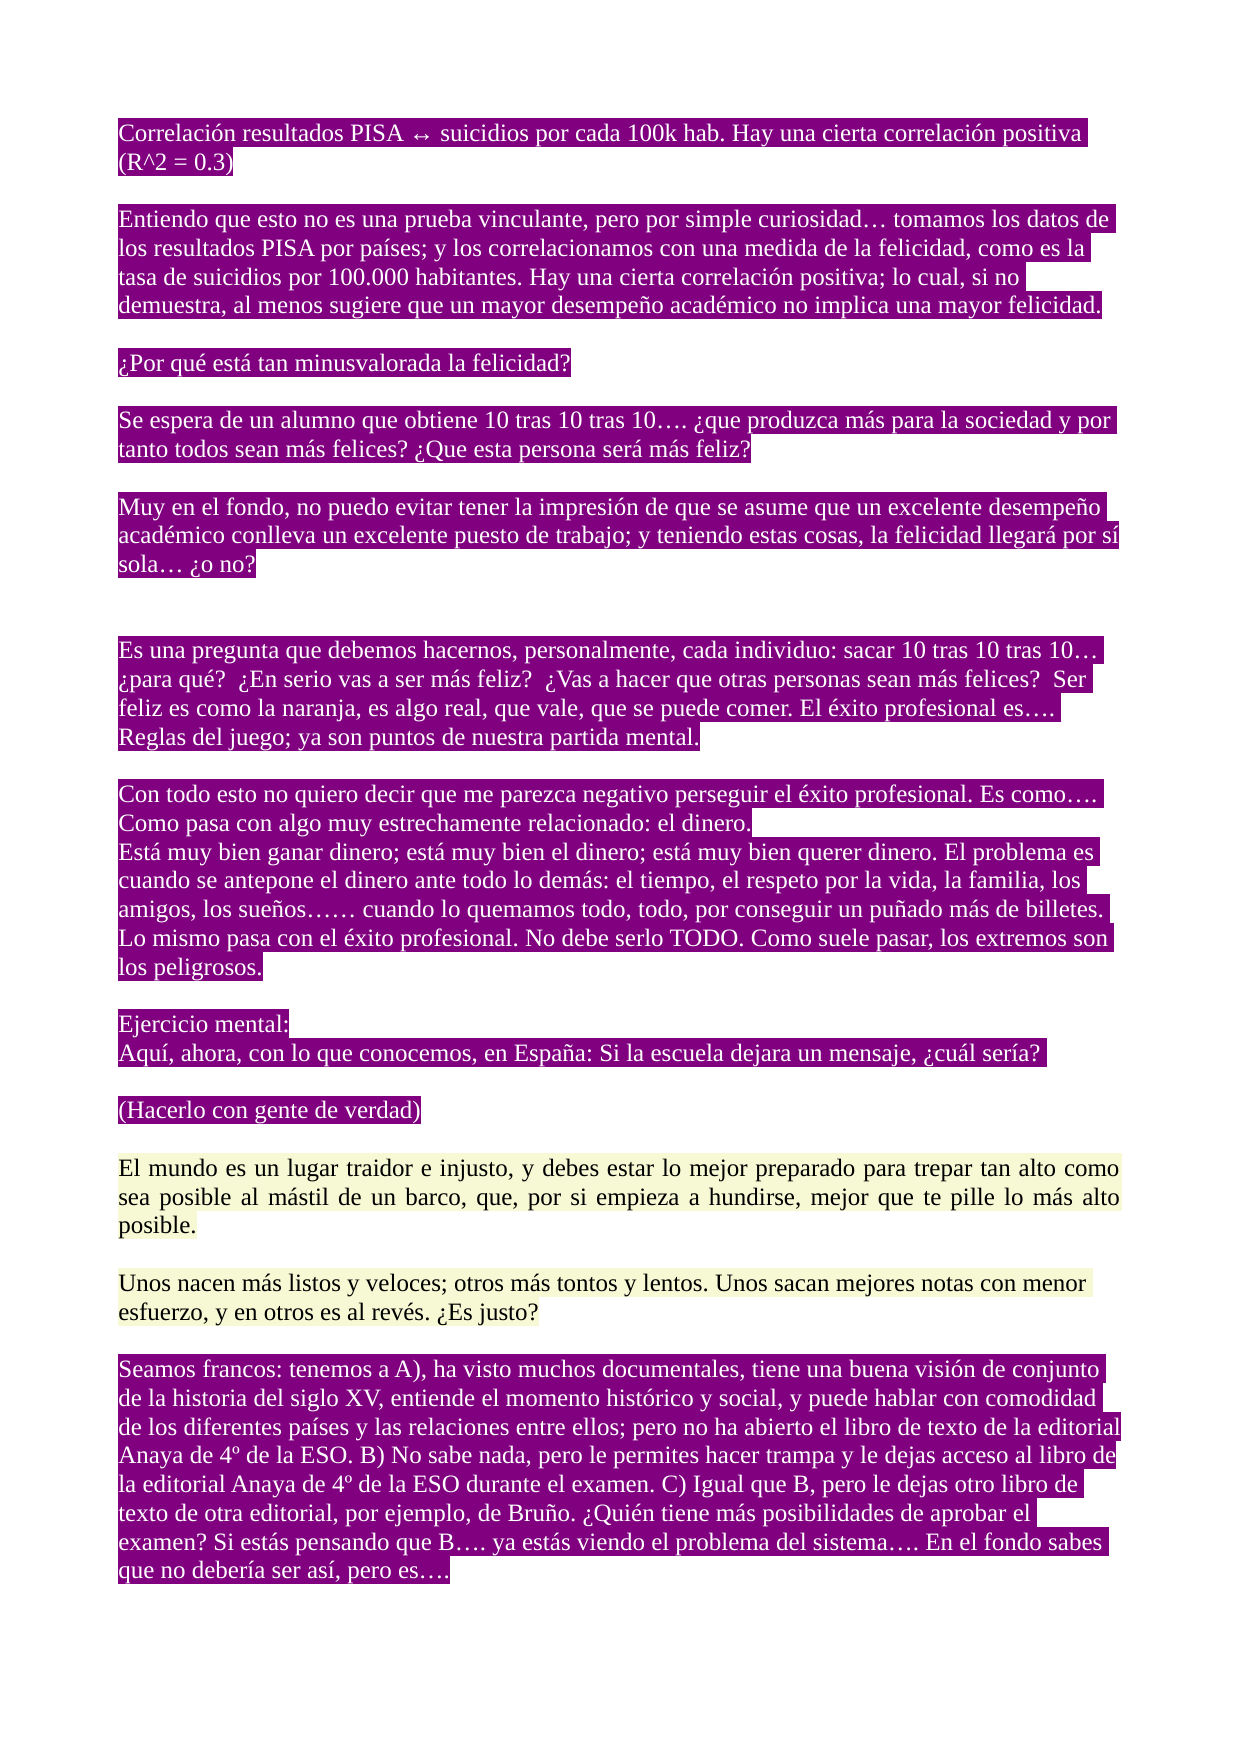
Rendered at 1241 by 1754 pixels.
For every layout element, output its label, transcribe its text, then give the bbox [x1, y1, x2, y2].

text (Hacerlo con gente de verdad) [118, 1096, 1122, 1124]
text Se espera de un alumno que obtiene 10 tras 10 tras 10…. ¿que produzca más para la sociedad y por tanto todos sean más felices? ¿Que esta persona será más feliz? [118, 406, 1122, 463]
text ¿Por qué está tan minusvalorada la felicidad? [118, 348, 1122, 377]
text Está muy bien ganar dinero; está muy bien el dinero; está muy bien querer dinero. El problema es cuando se antepone el dinero ante todo lo demás: el tiempo, el respeto por la vida, la familia, los amigos, los sueños…… cuando lo quemamos todo, todo, por conseguir un puñado más de billetes. Lo mismo pasa con el éxito profesional. No debe serlo TODO. Como suele pasar, los extremos son los peligrosos. [118, 837, 1122, 981]
text Seamos francos: tenemos a A), ha visto muchos documentales, tiene una buena visión de conjunto de la historia del siglo XV, entiende el momento histórico y social, y puede hablar con comodidad de los diferentes países y las relaciones entre ellos; pero no ha abierto el libro de texto de la editorial Anaya de 4º de la ESO. B) No sabe nada, pero le permites hacer trampa y le dejas acceso al libro de la editorial Anaya de 4º de la ESO durante el examen. C) Igual que B, pero le dejas otro libro de texto de otra editorial, por ejemplo, de Bruño. ¿Quién tiene más posibilidades de aprobar el examen? Si estás pensando que B…. ya estás viendo el problema del sistema…. En el fondo sabes que no debería ser así, pero es…. [118, 1354, 1122, 1584]
text Unos nacen más listos y veloces; otros más tontos y lentos. Unos sacan mejores notas con menor esfuerzo, y en otros es al revés. ¿Es justo? [118, 1268, 1122, 1326]
text Correlación resultados PISA ↔ suicidios por cada 100k hab. Hay una cierta correlación positiva (R^2 = 0.3) [118, 118, 1122, 176]
text Ejercicio mental: [118, 1009, 1122, 1038]
text Entiendo que esto no es una prueba vinculante, pero por simple curiosidad… tomamos los datos de los resultados PISA por países; y los correlacionamos con una medida de la felicidad, como es la tasa de suicidios por 100.000 habitantes. Hay una cierta correlación positiva; lo cual, si no demuestra, al menos sugiere que un mayor desempeño académico no implica una mayor felicidad. [118, 204, 1122, 319]
text Con todo esto no quiero decir que me parezca negativo perseguir el éxito profesional. Es como…. Como pasa con algo muy estrechamente relacionado: el dinero. [118, 779, 1122, 837]
text Es una pregunta que debemos hacernos, personalmente, cada individuo: sacar 10 tras 10 tras 10… ¿para qué? ¿En serio vas a ser más feliz? ¿Vas a hacer que otras personas sean más felices? Ser feliz es como la naranja, es algo real, que vale, que se puede comer. El éxito profesional es…. Reglas del juego; ya son puntos de nuestra partida mental. [118, 636, 1122, 751]
text Aquí, ahora, con lo que conocemos, en España: Si la escuela dejara un mensaje, ¿cuál sería? [118, 1038, 1122, 1067]
text Muy en el fondo, no puedo evitar tener la impresión de que se asume que un excelente desempeño académico conlleva un excelente puesto de trabajo; y teniendo estas cosas, la felicidad llegará por sí sola… ¿o no? [118, 492, 1122, 578]
text El mundo es un lugar traidor e injusto, y debes estar lo mejor preparado para trepar tan alto como sea posible al mástil de un barco, que, por si empieza a hundirse, mejor que te pille lo más alto posible. [118, 1153, 1122, 1239]
